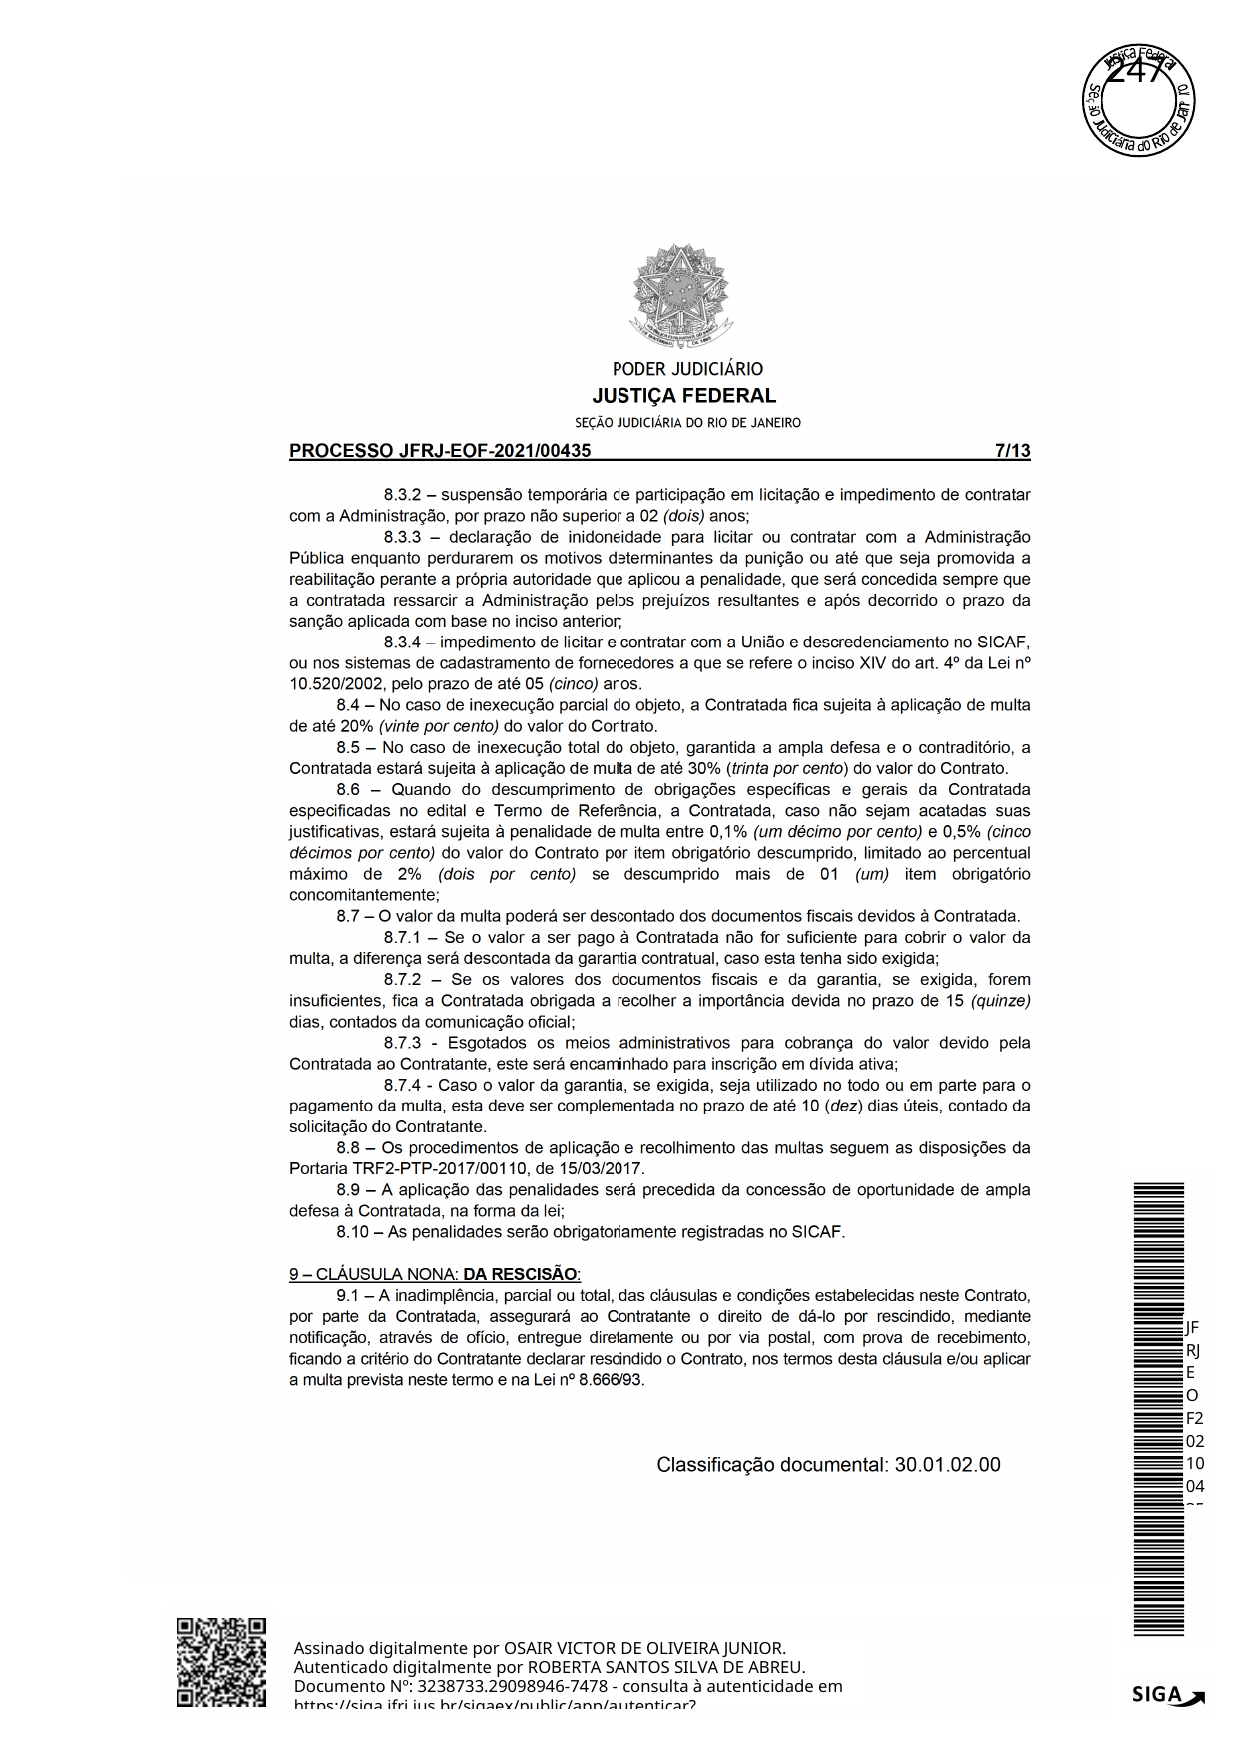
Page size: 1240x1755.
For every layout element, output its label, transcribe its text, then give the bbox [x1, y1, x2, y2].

text e [1179, 97, 1193, 105]
text ç [1085, 98, 1099, 106]
text JFRJEOF202100435V02 [1186, 1316, 1206, 1504]
